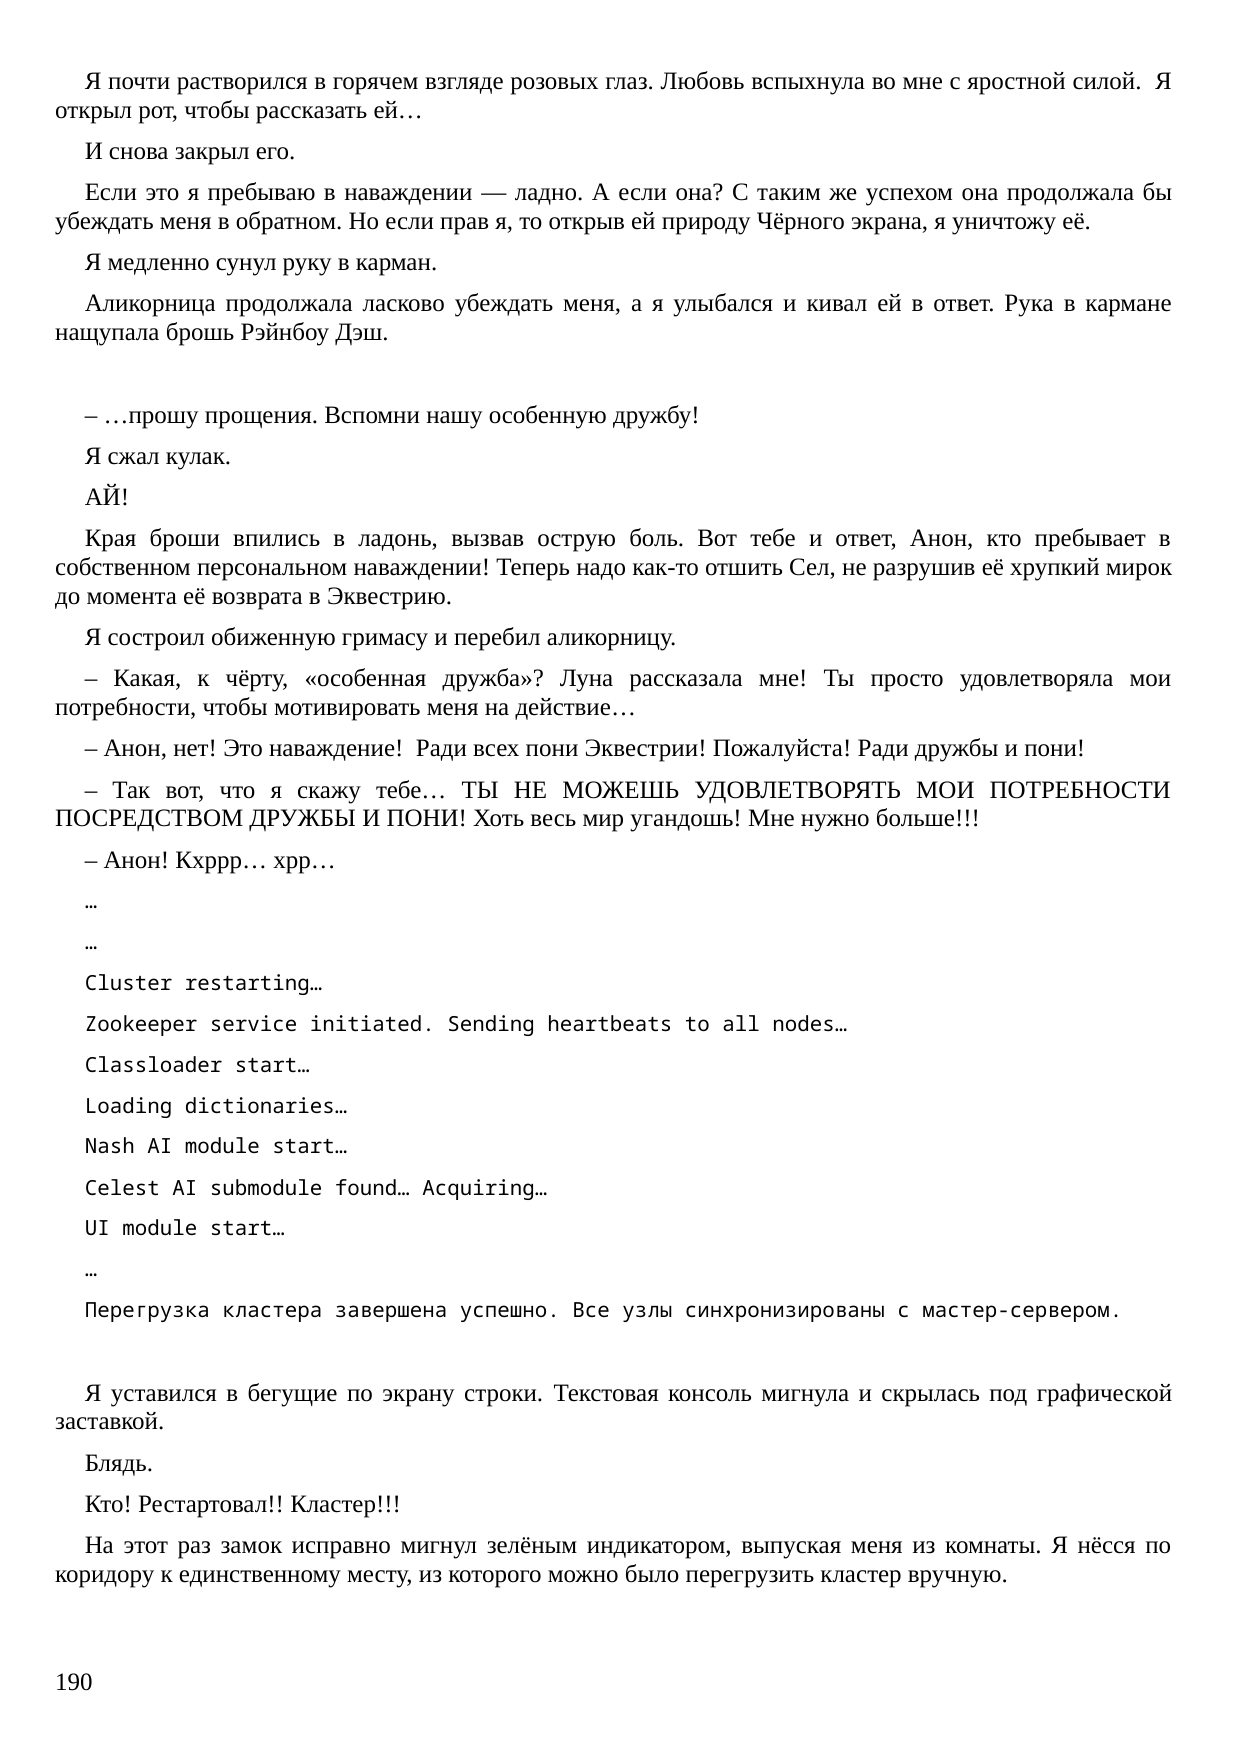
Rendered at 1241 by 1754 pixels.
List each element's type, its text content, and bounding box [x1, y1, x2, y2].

text … [55, 927, 1173, 955]
text – Какая, к чёрту, «особенная дружба»? Луна рассказала мне! Ты просто удовлетворяла мои потребности, чтобы мотивировать меня на действие… [55, 663, 1173, 721]
text UI module start… [55, 1213, 1173, 1242]
text – Так вот, что я скажу тебе… ТЫ НЕ МОЖЕШЬ УДОВЛЕТВОРЯТЬ МОИ ПОТРЕБНОСТИ ПОСРЕДСТВОМ ДРУЖБЫ И ПОНИ! Хоть весь мир угандошь! Мне нужно больше!!! [55, 775, 1173, 832]
text … [55, 886, 1173, 914]
text Кто! Рестартовал!! Кластер!!! [55, 1489, 1173, 1518]
text – Анон, нет! Это наваждение! Ради всех пони Эквестрии! Пожалуйста! Ради дружбы и пони! [55, 733, 1173, 762]
text Блядь. [55, 1448, 1173, 1476]
text Cluster restarting… [55, 968, 1173, 996]
text Я медленно сунул руку в карман. [55, 247, 1173, 276]
text На этот раз замок исправно мигнул зелёным индикатором, выпуская меня из комнаты. Я нёсся по коридору к единственному месту, из которого можно было перегрузить кластер вручную. [55, 1530, 1173, 1588]
text Перегрузка кластера завершена успешно. Все узлы синхронизированы с мастер-сервером. [55, 1295, 1173, 1324]
text – …прошу прощения. Вспомни нашу особенную дружбу! [55, 400, 1173, 428]
text Аликорница продолжала ласково убеждать меня, а я улыбался и кивал ей в ответ. Рука в кармане нащупала брошь Рэйнбоу Дэш. [55, 288, 1173, 346]
text Я уставился в бегущие по экрану строки. Текстовая консоль мигнула и скрылась под графической заставкой. [55, 1378, 1173, 1435]
text Я почти растворился в горячем взгляде розовых глаз. Любовь вспыхнула во мне с яростной силой. Я открыл рот, чтобы рассказать ей… [55, 66, 1173, 123]
text АЙ! [55, 482, 1173, 511]
text Я состроил обиженную гримасу и перебил аликорницу. [55, 622, 1173, 651]
text И снова закрыл его. [55, 136, 1173, 165]
text Celest AI submodule found… Acquiring… [55, 1173, 1173, 1201]
text … [55, 1254, 1173, 1283]
text Zookeeper service initiated. Sending heartbeats to all nodes… [55, 1009, 1173, 1037]
text Nash AI module start… [55, 1132, 1173, 1160]
text Я сжал кулак. [55, 441, 1173, 470]
text Loading dictionaries… [55, 1091, 1173, 1119]
text Края броши впились в ладонь, вызвав острую боль. Вот тебе и ответ, Анон, кто пребывает в собственном персональном наваждении! Теперь надо как-то отшить Сел, не разрушив её хрупкий мирок до момента её возврата в Эквестрию. [55, 523, 1173, 610]
text – Анон! Кхррр… хрр… [55, 845, 1173, 873]
text Classloader start… [55, 1050, 1173, 1078]
text Если это я пребываю в наваждении — ладно. А если она? С таким же успехом она продолжала бы убеждать меня в обратном. Но если прав я, то открыв ей природу Чёрного экрана, я уничтожу её. [55, 177, 1173, 235]
